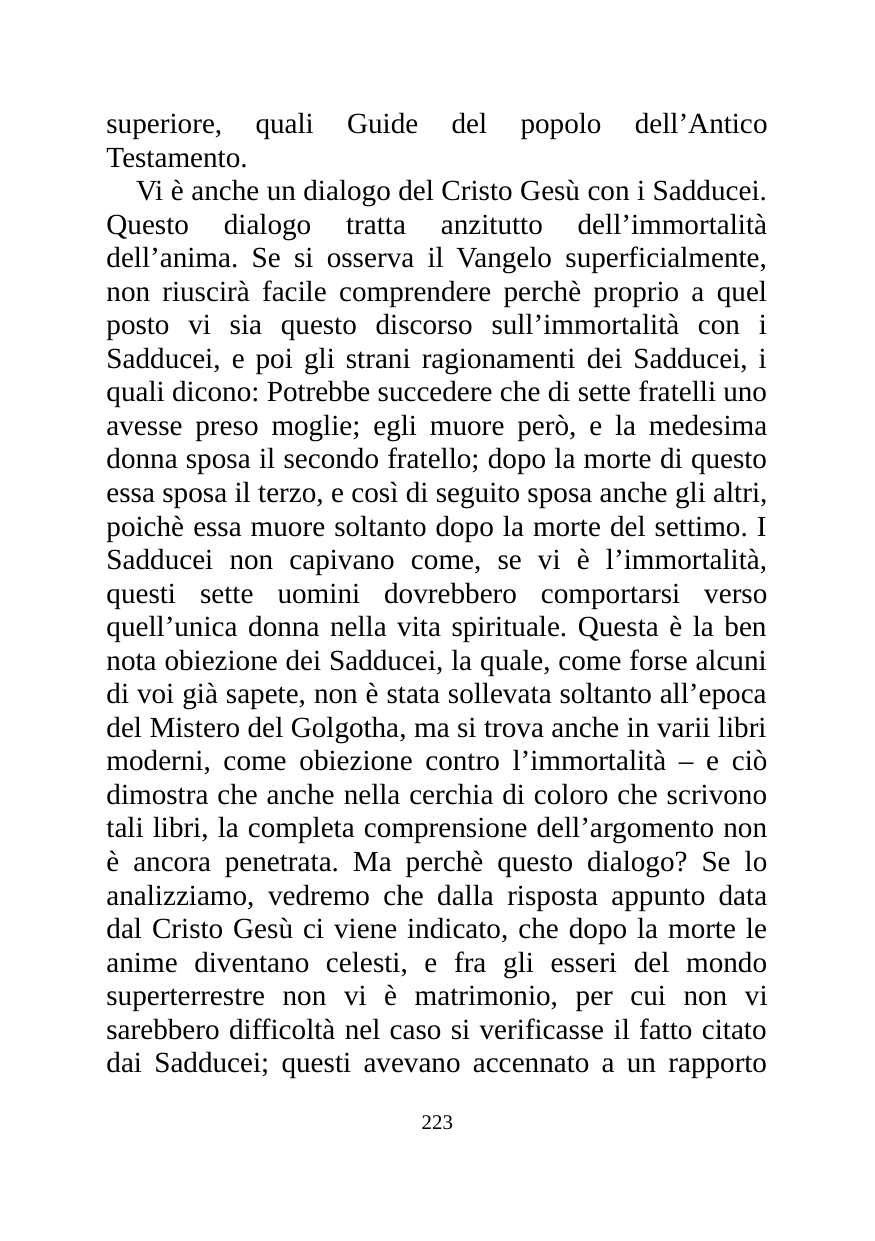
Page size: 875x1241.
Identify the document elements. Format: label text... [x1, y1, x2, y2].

text Vi è anche un dialogo del Cristo Gesù con i Sadducei. Questo dialogo tratta anzitutto dell’immortalità dell’anima. Se si osserva il Vangelo superficialmente, non riuscirà facile comprendere perchè proprio a quel posto vi sia questo discorso sull’immortalità con i Sadducei, e poi gli strani ragionamenti dei Sadducei, i quali dicono: Potrebbe succedere che di sette fratelli uno avesse preso moglie; egli muore però, e la medesima donna sposa il secondo fratello; dopo la morte di questo essa sposa il terzo, e così di seguito sposa anche gli altri, poichè essa muore soltanto dopo la morte del settimo. I Sadducei non capivano come, se vi è l’immortalità, questi sette uomini dovrebbero comportarsi verso quell’unica donna nella vita spirituale. Questa è la ben nota obiezione dei Sadducei, la quale, come forse alcuni di voi già sapete, non è stata sollevata soltanto all’epoca del Mistero del Golgotha, ma si trova anche in varii libri moderni, come obiezione contro l’immortalità – e ciò dimostra che anche nella cerchia di coloro che scrivono tali libri, la completa comprensione dell’argomento non è ancora penetrata. Ma perchè questo dialogo? Se lo analizziamo, vedremo che dalla risposta appunto data dal Cristo Gesù ci viene indicato, che dopo la morte le anime diventano celesti, e fra gli esseri del mondo superterrestre non vi è matrimonio, per cui non vi sarebbero difficoltà nel caso si verificasse il fatto citato dai Sadducei; questi avevano accennato a un rapporto [106, 173, 768, 1079]
text superiore, quali Guide del popolo dell’Antico Testamento. [106, 106, 768, 173]
